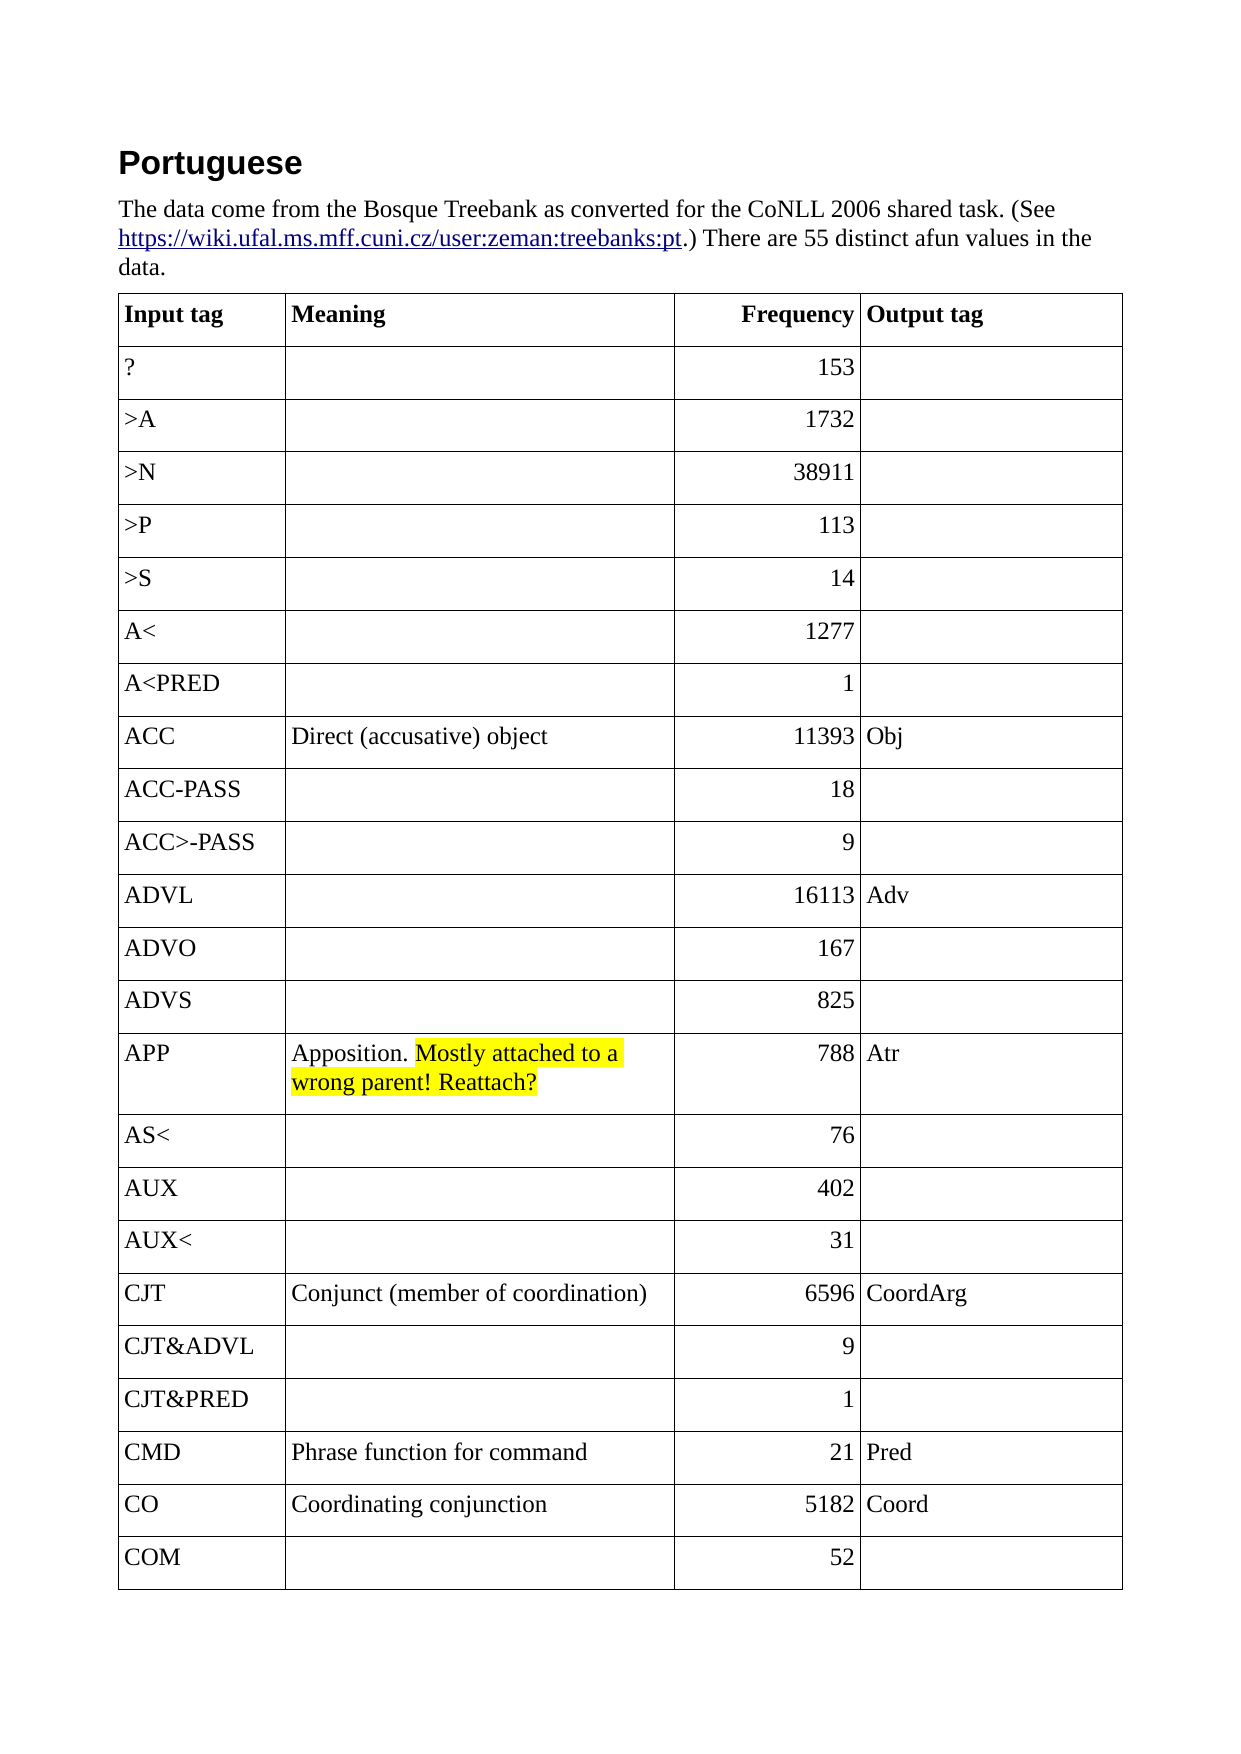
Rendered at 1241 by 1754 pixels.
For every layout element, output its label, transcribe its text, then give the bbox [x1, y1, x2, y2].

table_cell 11393 [675, 717, 860, 768]
table_cell [286, 347, 674, 399]
table_cell 9 [675, 822, 860, 874]
table_cell [861, 1221, 1122, 1272]
table_cell 1 [675, 1379, 860, 1431]
table_cell 1 [675, 664, 860, 716]
table_cell [861, 611, 1122, 663]
table_header Input tag [119, 294, 285, 346]
table_header Frequency [675, 294, 860, 346]
table_cell ADVO [119, 928, 285, 979]
table_cell 18 [675, 769, 860, 821]
table_cell 825 [675, 981, 860, 1032]
table_cell Coord [861, 1485, 1122, 1536]
table_cell [861, 1168, 1122, 1219]
table_cell [861, 558, 1122, 610]
table_cell CJT&PRED [119, 1379, 285, 1431]
table_cell Obj [861, 717, 1122, 768]
table_cell [286, 1326, 674, 1378]
table_cell ADVS [119, 981, 285, 1032]
table_cell [286, 981, 674, 1032]
table_cell [286, 928, 674, 979]
table_cell [286, 1537, 674, 1589]
table_cell AUX< [119, 1221, 285, 1272]
table_cell Direct (accusative) object [286, 717, 674, 768]
table_cell [286, 452, 674, 504]
table_cell ACC>-PASS [119, 822, 285, 874]
table_cell ? [119, 347, 285, 399]
table_header Output tag [861, 294, 1122, 346]
table_cell 788 [675, 1034, 860, 1114]
table_cell 21 [675, 1432, 860, 1484]
table_cell 153 [675, 347, 860, 399]
table_cell 14 [675, 558, 860, 610]
table_cell [286, 1221, 674, 1272]
table_cell Pred [861, 1432, 1122, 1484]
table_cell [861, 1379, 1122, 1431]
table_cell Adv [861, 875, 1122, 927]
table_cell [286, 1115, 674, 1167]
table_cell 6596 [675, 1274, 860, 1325]
table_cell Phrase function for command [286, 1432, 674, 1484]
table_cell ADVL [119, 875, 285, 927]
table_cell [861, 928, 1122, 979]
table_cell Conjunct (member of coordination) [286, 1274, 674, 1325]
table_cell [286, 400, 674, 451]
subtitle Portuguese [118, 143, 1122, 182]
table_cell [286, 611, 674, 663]
table_cell [286, 505, 674, 557]
table_cell 113 [675, 505, 860, 557]
table_cell [861, 981, 1122, 1032]
table_cell COM [119, 1537, 285, 1589]
table_cell AUX [119, 1168, 285, 1219]
table_cell Coordinating conjunction [286, 1485, 674, 1536]
table_cell [861, 822, 1122, 874]
table_cell [861, 769, 1122, 821]
table_cell 16113 [675, 875, 860, 927]
table_cell [861, 1326, 1122, 1378]
text The data come from the Bosque Treebank as converted for the CoNLL 2006 shared task. (See https://wiki.ufal.ms.mff.cuni.cz/user:zeman:treebanks:pt.) There are 55 distinct afun values in the data. [118, 194, 1122, 281]
table_cell CJT [119, 1274, 285, 1325]
table_cell CJT&ADVL [119, 1326, 285, 1378]
table_cell >S [119, 558, 285, 610]
table_cell [861, 1537, 1122, 1589]
table_cell Apposition. Mostly attached to a wrong parent! Reattach? [286, 1034, 674, 1114]
table_cell [286, 1168, 674, 1219]
table_cell [861, 1115, 1122, 1167]
table_cell [286, 822, 674, 874]
table_cell A< [119, 611, 285, 663]
table_cell ACC-PASS [119, 769, 285, 821]
table_cell >A [119, 400, 285, 451]
table_cell 52 [675, 1537, 860, 1589]
table_cell [861, 347, 1122, 399]
table_cell Atr [861, 1034, 1122, 1114]
table_cell 31 [675, 1221, 860, 1272]
table_cell [861, 452, 1122, 504]
table_cell 1277 [675, 611, 860, 663]
table_cell CMD [119, 1432, 285, 1484]
table_cell A<PRED [119, 664, 285, 716]
table_cell >N [119, 452, 285, 504]
table_cell [286, 1379, 674, 1431]
table_cell 5182 [675, 1485, 860, 1536]
table_cell CO [119, 1485, 285, 1536]
table_cell 38911 [675, 452, 860, 504]
table_cell 9 [675, 1326, 860, 1378]
table_cell [861, 664, 1122, 716]
table_cell [286, 664, 674, 716]
table_cell 76 [675, 1115, 860, 1167]
table_cell 1732 [675, 400, 860, 451]
table_cell [861, 400, 1122, 451]
table_cell AS< [119, 1115, 285, 1167]
table_cell >P [119, 505, 285, 557]
table_cell [286, 769, 674, 821]
table_cell 167 [675, 928, 860, 979]
table_cell [861, 505, 1122, 557]
table_cell ACC [119, 717, 285, 768]
table_cell CoordArg [861, 1274, 1122, 1325]
table_cell 402 [675, 1168, 860, 1219]
table_cell [286, 558, 674, 610]
table_cell APP [119, 1034, 285, 1114]
table_header Meaning [286, 294, 674, 346]
table_cell [286, 875, 674, 927]
